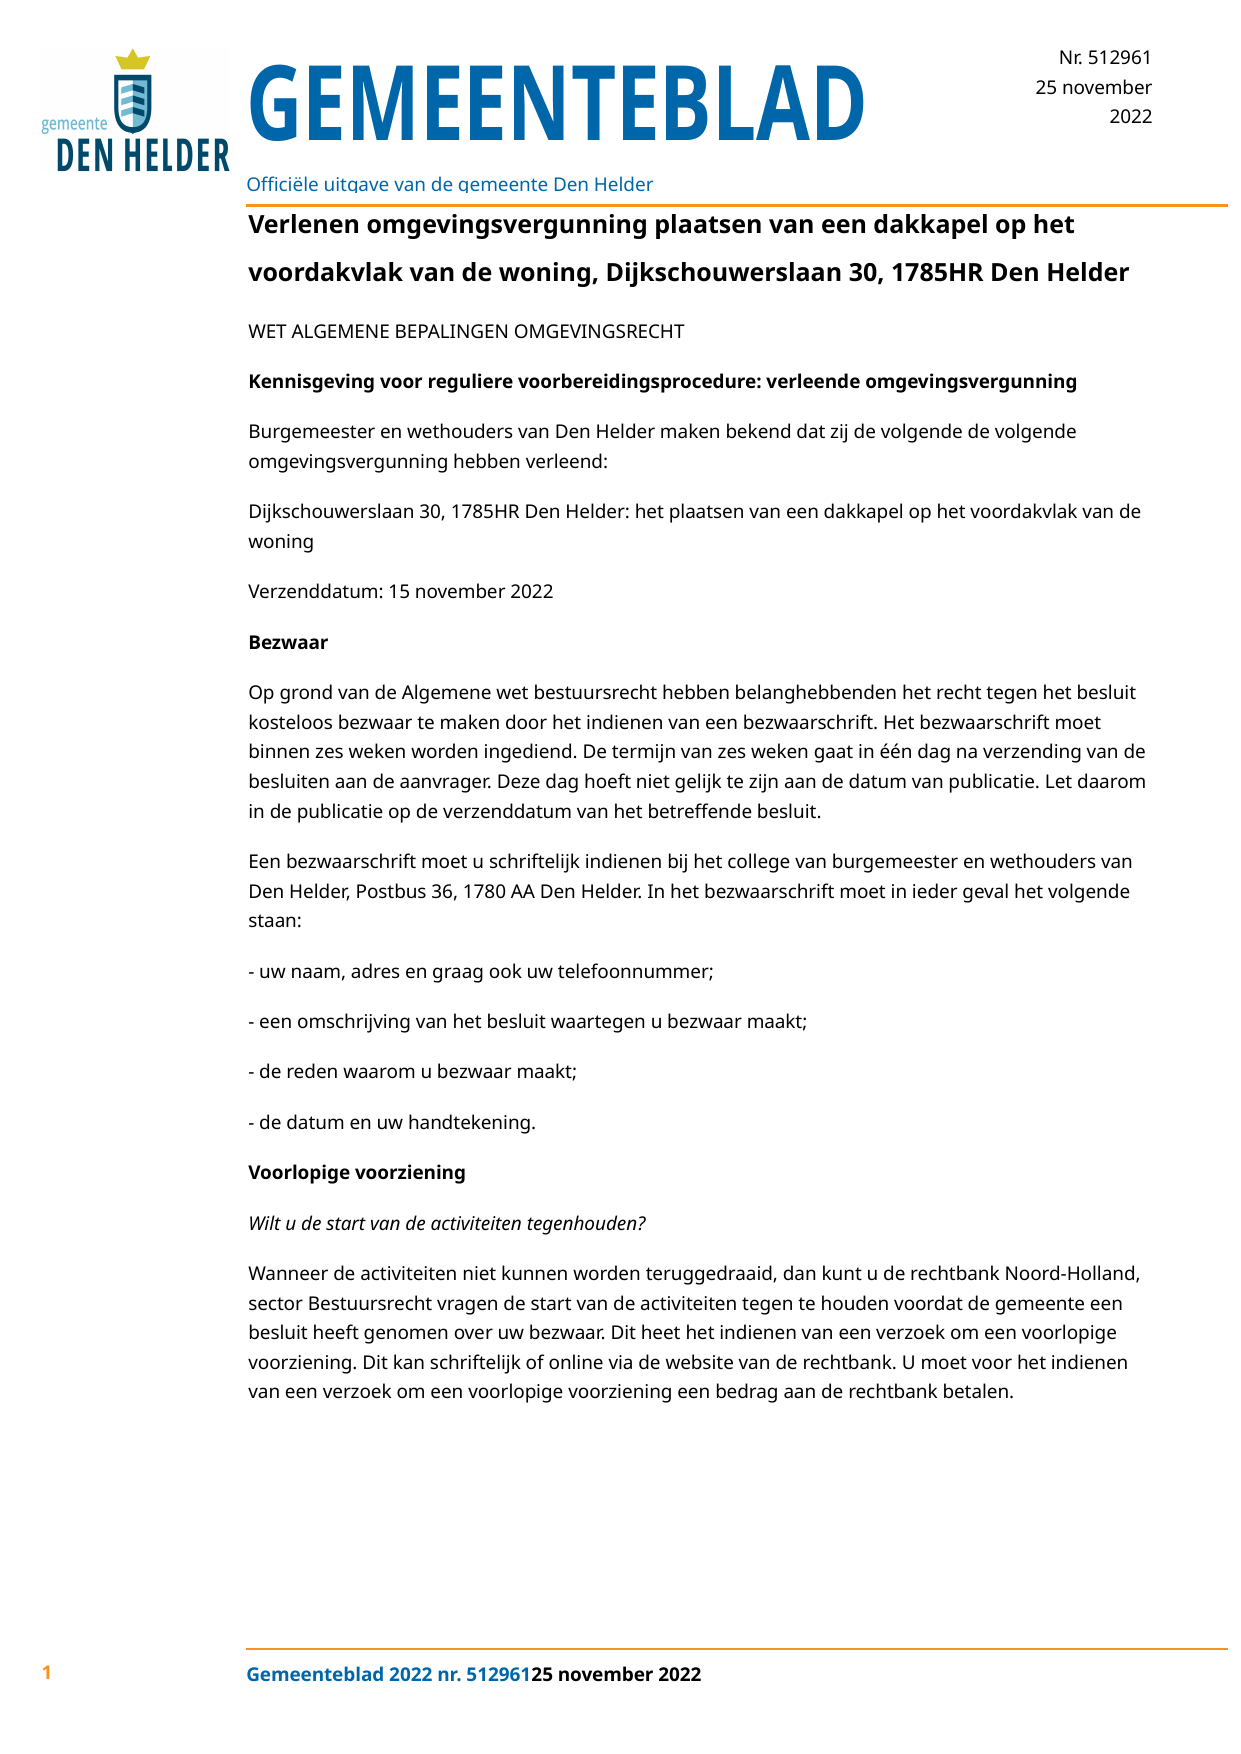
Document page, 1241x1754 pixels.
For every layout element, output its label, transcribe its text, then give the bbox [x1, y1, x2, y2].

picture [182, 144, 187, 165]
text Wanneer de activiteiten niet kunnen worden teruggedraaid, dan kunt u de rechtbank Noord-Holland, sector Bestuursrecht vragen de start van de activiteiten tegen te houden voordat de gemeente een besluit heeft genomen over uw bezwaar. Dit heet het indienen van een verzoek om een voorlopige voorziening. Dit kan schriftelijk of online via de website van de rechtbank. U moet voor het indienen van een verzoek om een voorlopige voorziening een bedrag aan de rechtbank betalen. [248, 1260, 1152, 1404]
text Op grond van de Algemene wet bestuursrecht hebben belanghebbenden het recht tegen het besluit kosteloos bezwaar te maken door het indienen van een bezwaarschrift. Het bezwaarschrift moet binnen zes weken worden ingediend. De termijn van zes weken gaat in één dag na verzending van de besluiten aan de aanvrager. Deze dag hoeft niet gelijk te zijn aan de datum van publicatie. Let daarom in de publicatie op de verzenddatum van het betreffende besluit. [248, 679, 1152, 824]
text WET ALGEMENE BEPALINGEN OMGEVINGSRECHT [248, 318, 1152, 344]
text Verzenddatum: 15 november 2022 [248, 579, 1152, 604]
text Wilt u de start van de activiteiten tegenhouden? [248, 1210, 1152, 1236]
text Voorlopige voorziening [248, 1159, 1152, 1185]
text Bezwaar [248, 629, 1152, 655]
text - een omschrijving van het besluit waartegen u bezwaar maakt; [248, 1008, 1152, 1034]
text - de datum en uw handtekening. [248, 1109, 1152, 1135]
text - uw naam, adres en graag ook uw telefoonnummer; [248, 958, 1152, 984]
text Een bezwaarschrift moet u schriftelijk indienen bij het college van burgemeester en wethouders van Den Helder, Postbus 36, 1780 AA Den Helder. In het bezwaarschrift moet in ieder geval het volgende staan: [248, 848, 1152, 933]
picture [41, 47, 231, 172]
text Kennisgeving voor reguliere voorbereidingsprocedure: verleende omgevingsvergunning [248, 368, 1152, 394]
picture [100, 154, 106, 172]
picture [63, 144, 68, 165]
picture [220, 160, 224, 172]
text Verlenen omgevingsvergunning plaatsen van een dakkapel op het voordakvlak van de woning, Dijkschouwerslaan 30, 1785HR Den Helder [248, 207, 1152, 288]
text - de reden waarom u bezwaar maakt; [248, 1059, 1152, 1084]
text Dijkschouwerslaan 30, 1785HR Den Helder: het plaatsen van een dakkapel op het voordakvlak van de woning [248, 499, 1152, 554]
text Burgemeester en wethouders van Den Helder maken bekend dat zij de volgende de volgende omgevingsvergunning hebben verleend: [248, 419, 1152, 474]
picture [130, 157, 135, 172]
